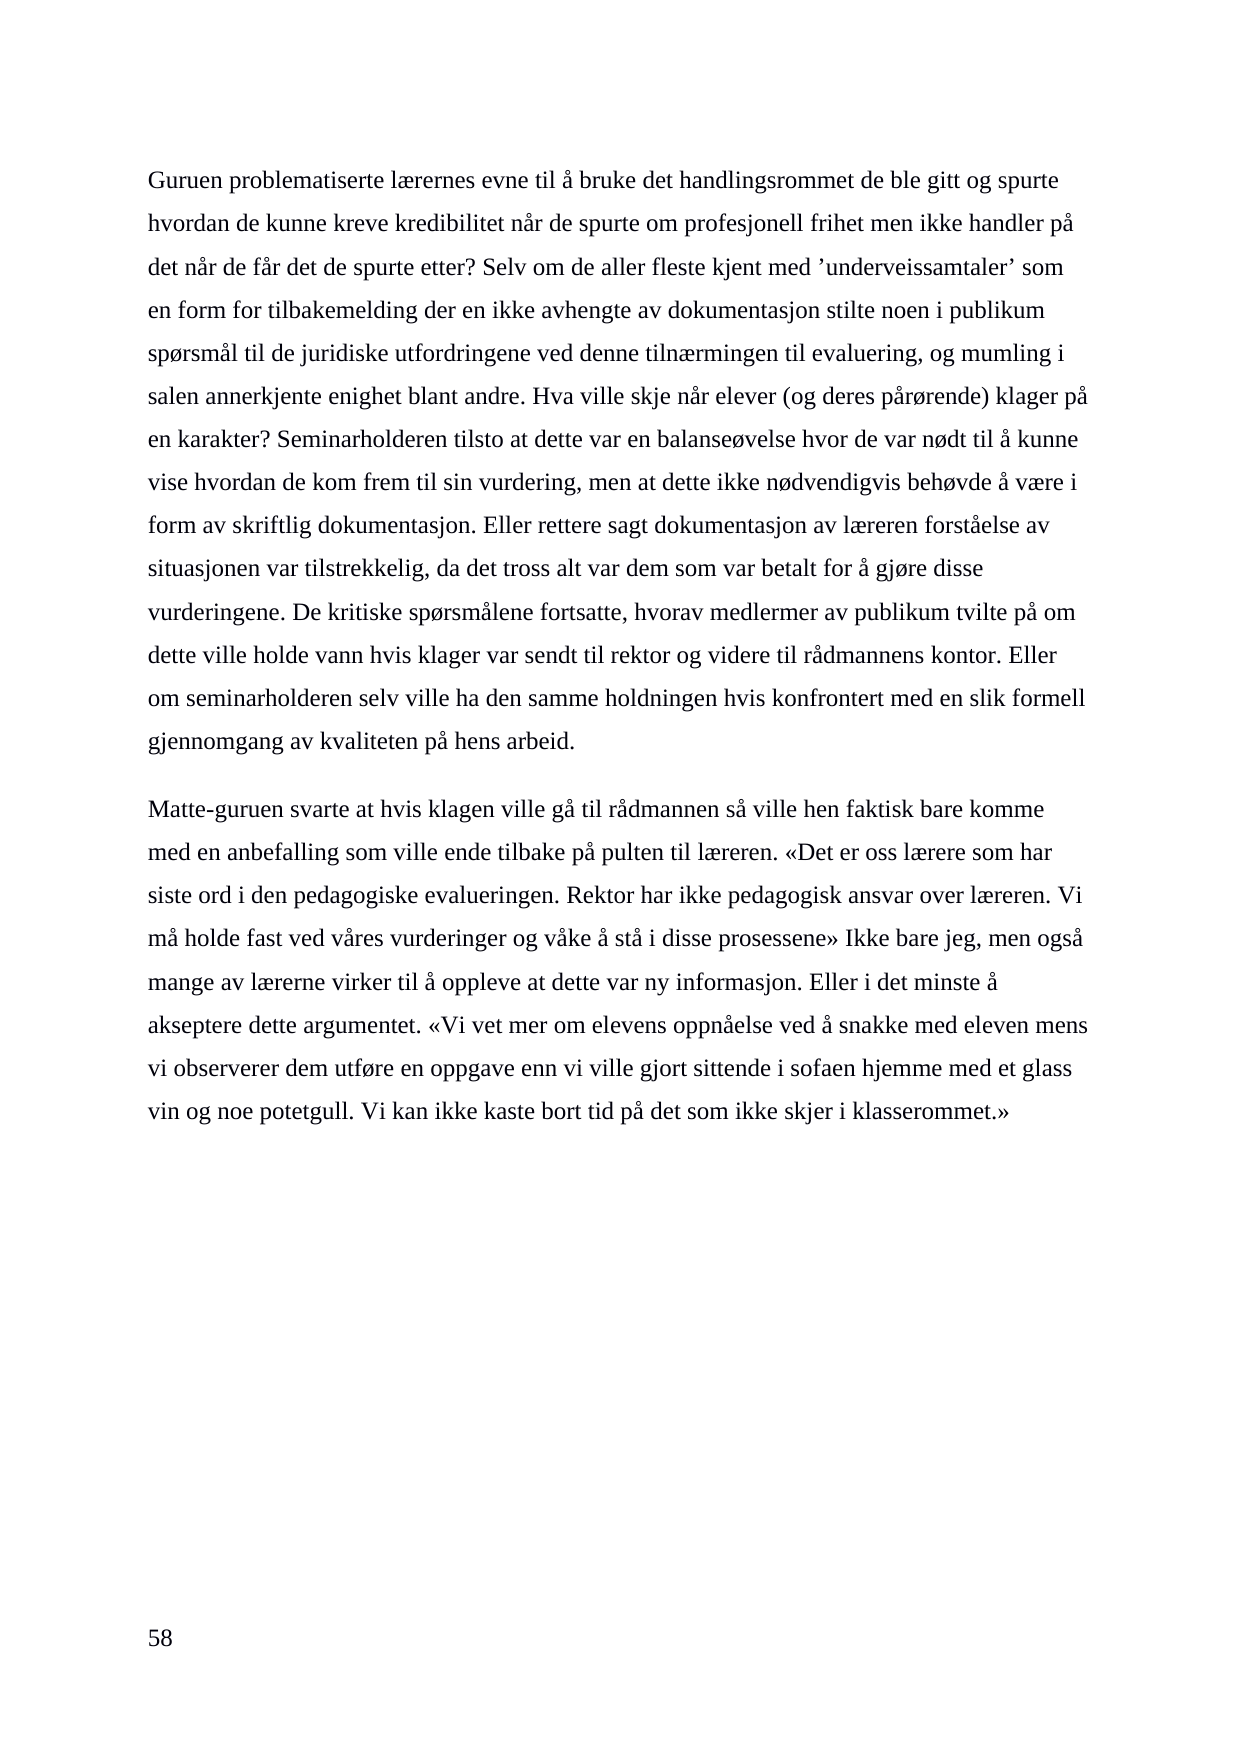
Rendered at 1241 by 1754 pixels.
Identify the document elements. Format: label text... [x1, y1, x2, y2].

text Matte-guruen svarte at hvis klagen ville gå til rådmannen så ville hen faktisk bare komme med en anbefalling som ville ende tilbake på pulten til læreren. «Det er oss lærere som har siste ord i den pedagogiske evalueringen. Rektor har ikke pedagogisk ansvar over læreren. Vi må holde fast ved våres vurderinger og våke å stå i disse prosessene» Ikke bare jeg, men også mange av lærerne virker til å oppleve at dette var ny informasjon. Eller i det minste å akseptere dette argumentet. «Vi vet mer om elevens oppnåelse ved å snakke med eleven mens vi observerer dem utføre en oppgave enn vi ville gjort sittende i sofaen hjemme med et glass vin og noe potetgull. Vi kan ikke kaste bort tid på det som ikke skjer i klasserommet.» [148, 794, 1092, 1125]
text Guruen problematiserte lærernes evne til å bruke det handlingsrommet de ble gitt og spurte hvordan de kunne kreve kredibilitet når de spurte om profesjonell frihet men ikke handler på det når de får det de spurte etter? Selv om de aller fleste kjent med ’underveissamtaler’ som en form for tilbakemelding der en ikke avhengte av dokumentasjon stilte noen i publikum spørsmål til de juridiske utfordringene ved denne tilnærmingen til evaluering, og mumling i salen annerkjente enighet blant andre. Hva ville skje når elever (og deres pårørende) klager på en karakter? Seminarholderen tilsto at dette var en balanseøvelse hvor de var nødt til å kunne vise hvordan de kom frem til sin vurdering, men at dette ikke nødvendigvis behøvde å være i form av skriftlig dokumentasjon. Eller rettere sagt dokumentasjon av læreren forståelse av situasjonen var tilstrekkelig, da det tross alt var dem som var betalt for å gjøre disse vurderingene. De kritiske spørsmålene fortsatte, hvorav medlermer av publikum tvilte på om dette ville holde vann hvis klager var sendt til rektor og videre til rådmannens kontor. Eller om seminarholderen selv ville ha den samme holdningen hvis konfrontert med en slik formell gjennomgang av kvaliteten på hens arbeid. [148, 165, 1092, 755]
